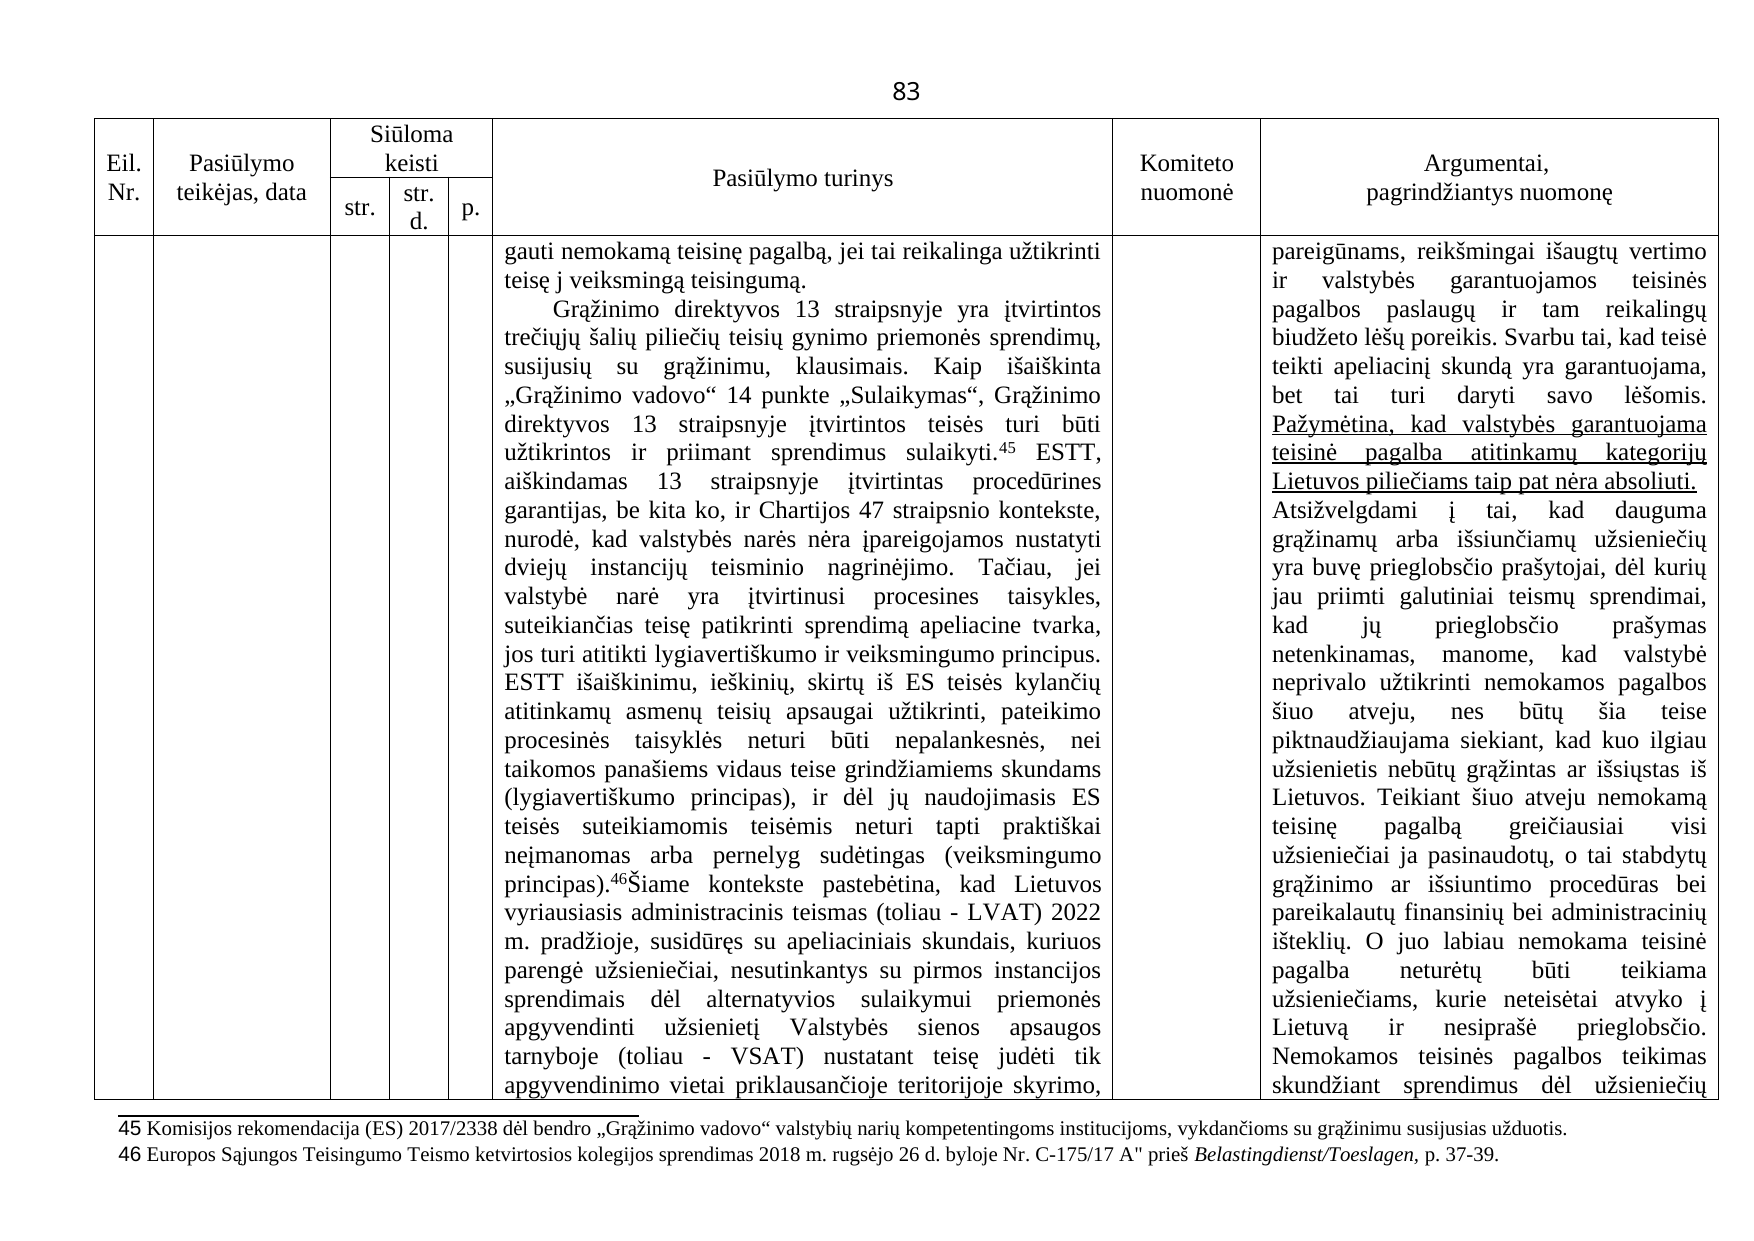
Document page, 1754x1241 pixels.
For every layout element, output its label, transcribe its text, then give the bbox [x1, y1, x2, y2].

table_cell [390, 236, 448, 1099]
table_cell p. [449, 178, 492, 235]
table_cell [154, 236, 330, 1099]
table_header Pasiūlymo turinys [493, 119, 1112, 235]
table_cell gauti nemokamą teisinę pagalbą, jei tai reikalinga užtikrinti teisę j veiksmingą teisingumą. Grąžinimo direktyvos 13 straipsnyje yra įtvirtintos trečiųjų šalių piliečių teisių gynimo priemonės sprendimų, susijusių su grąžinimu, klausimais. Kaip išaiškinta „Grąžinimo vadovo“ 14 punkte „Sulaikymas“, Grąžinimo direktyvos 13 straipsnyje įtvirtintos teisės turi būti užtikrintos ir priimant sprendimus sulaikyti. ESTT, aiškindamas 13 straipsnyje įtvirtintas procedūrines garantijas, be kita ko, ir Chartijos 47 straipsnio kontekste, nurodė, kad valstybės narės nėra įpareigojamos nustatyti dviejų instancijų teisminio nagrinėjimo. Tačiau, jei valstybė narė yra įtvirtinusi procesines taisykles, suteikiančias teisę patikrinti sprendimą apeliacine tvarka, jos turi atitikti lygiavertiškumo ir veiksmingumo principus. ESTT išaiškinimu, ieškinių, skirtų iš ES teisės kylančių atitinkamų asmenų teisių apsaugai užtikrinti, pateikimo procesinės taisyklės neturi būti nepalankesnės, nei taikomos panašiems vidaus teise grindžiamiems skundams (lygiavertiškumo principas), ir dėl jų naudojimasis ES teisės suteikiamomis teisėmis neturi tapti praktiškai neįmanomas arba pernelyg sudėtingas (veiksmingumo principas).Šiame kontekste pastebėtina, kad Lietuvos vyriausiasis administracinis teismas (toliau - LVAT) 2022 m. pradžioje, susidūręs su apeliaciniais skundais, kuriuos parengė užsieniečiai, nesutinkantys su pirmos instancijos sprendimais dėl alternatyvios sulaikymui priemonės apgyvendinti užsienietį Valstybės sienos apsaugos tarnyboje (toliau - VSAT) nustatant teisę judėti tik apgyvendinimo vietai priklausančioje teritorijoje skyrimo, [493, 236, 1112, 1099]
table_cell str. [331, 178, 389, 235]
table_cell [449, 236, 492, 1099]
table_header Siūloma keisti [331, 119, 492, 177]
table_header Pasiūlymo teikėjas, data [154, 119, 330, 235]
table_cell [331, 236, 389, 1099]
table_cell str. d. [390, 178, 448, 235]
table_header Komiteto nuomonė [1113, 119, 1260, 235]
table_header Eil. Nr. [95, 119, 153, 235]
table_cell [95, 236, 153, 1099]
table_header Argumentai, pagrindžiantys nuomonę [1261, 119, 1718, 235]
table_cell [1113, 236, 1260, 1099]
table_cell pareigūnams, reikšmingai išaugtų vertimo ir valstybės garantuojamos teisinės pagalbos paslaugų ir tam reikalingų biudžeto lėšų poreikis. Svarbu tai, kad teisė teikti apeliacinį skundą yra garantuojama, bet tai turi daryti savo lėšomis. Pažymėtina, kad valstybės garantuojama teisinė pagalba atitinkamų kategorijų Lietuvos piliečiams taip pat nėra absoliuti. Atsižvelgdami į tai, kad dauguma grąžinamų arba išsiunčiamų užsieniečių yra buvę prieglobsčio prašytojai, dėl kurių jau priimti galutiniai teismų sprendimai, kad jų prieglobsčio prašymas netenkinamas, manome, kad valstybė neprivalo užtikrinti nemokamos pagalbos šiuo atveju, nes būtų šia teise piktnaudžiaujama siekiant, kad kuo ilgiau užsienietis nebūtų grąžintas ar išsiųstas iš Lietuvos. Teikiant šiuo atveju nemokamą teisinę pagalbą greičiausiai visi užsieniečiai ja pasinaudotų, o tai stabdytų grąžinimo ar išsiuntimo procedūras bei pareikalautų finansinių bei administracinių išteklių. O juo labiau nemokama teisinė pagalba neturėtų būti teikiama užsieniečiams, kurie neteisėtai atvyko į Lietuvą ir nesiprašė prieglobsčio. Nemokamos teisinės pagalbos teikimas skundžiant sprendimus dėl užsieniečių [1261, 236, 1718, 1099]
